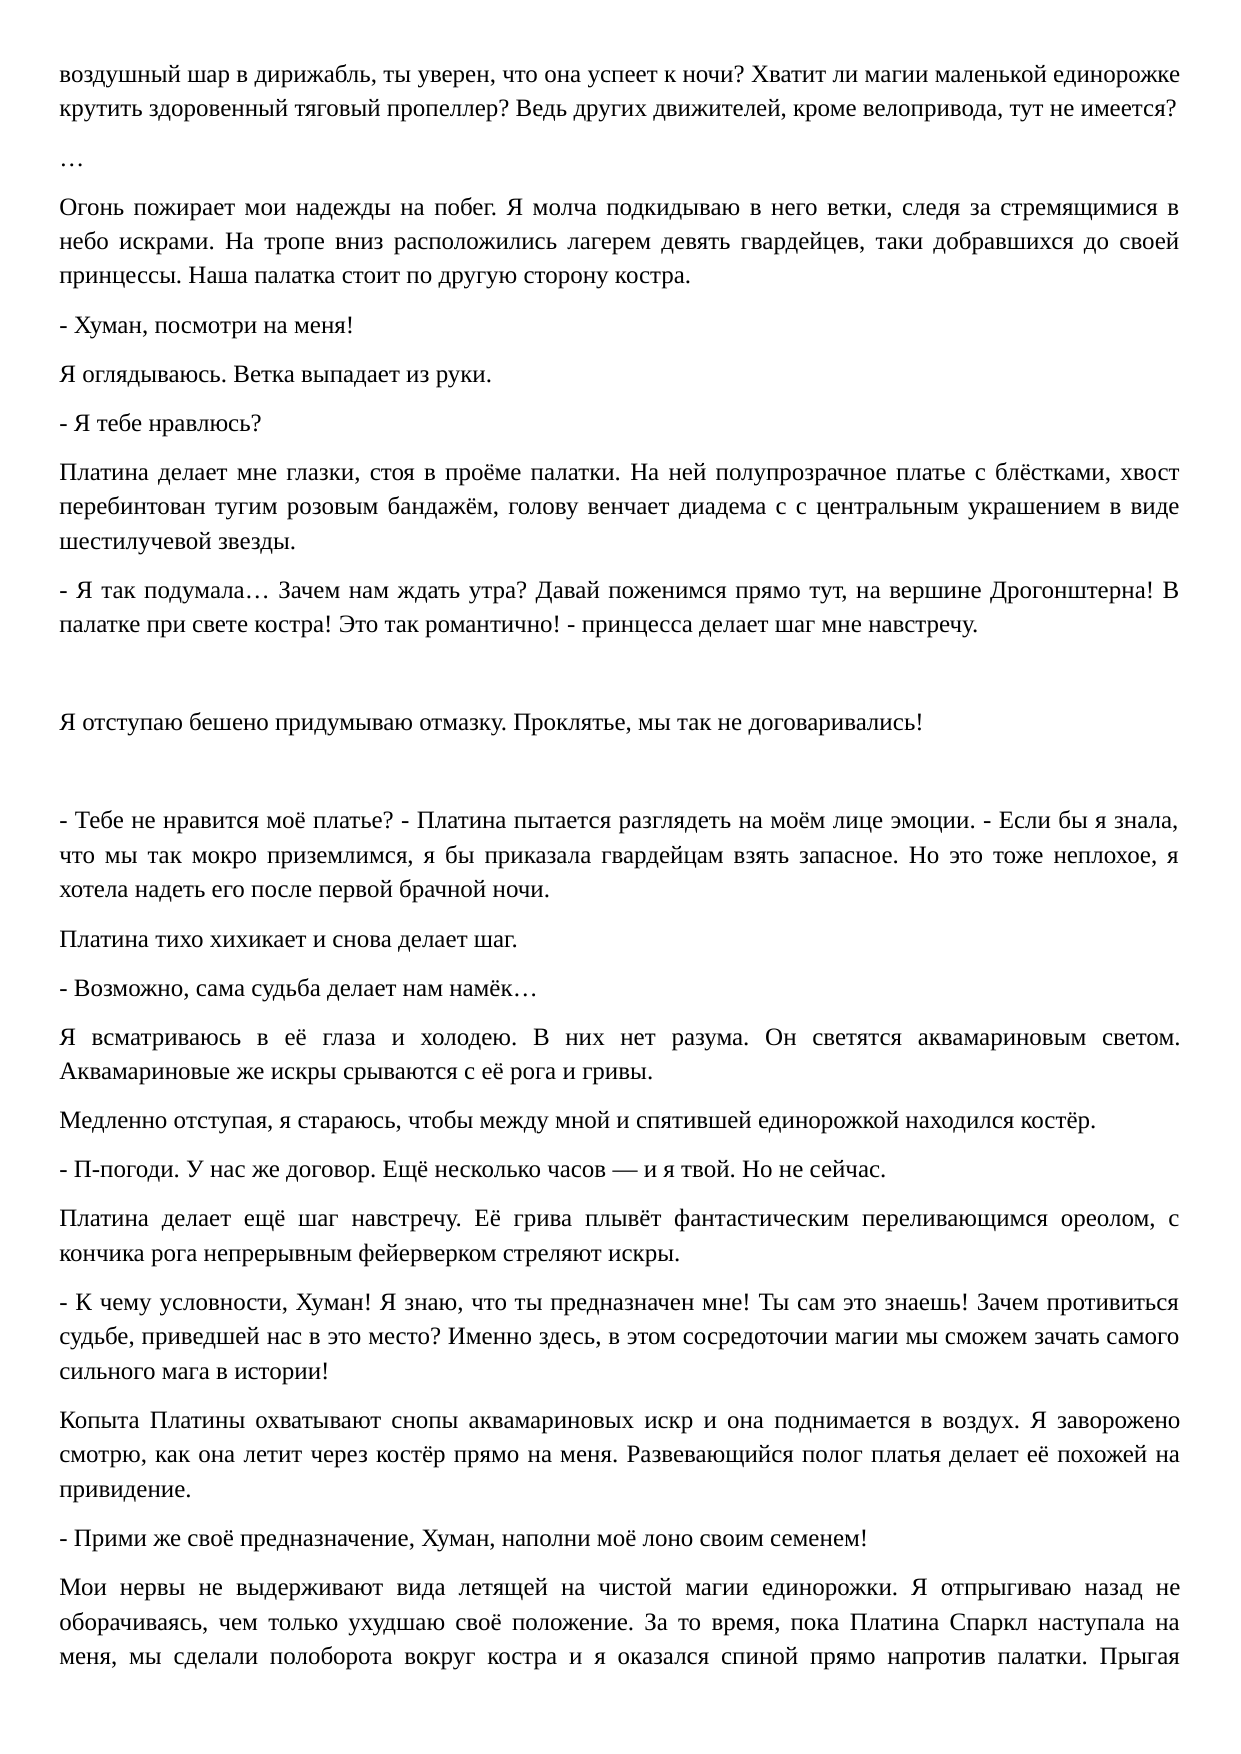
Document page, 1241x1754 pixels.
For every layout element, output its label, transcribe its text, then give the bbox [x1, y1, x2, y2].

text - Я тебе нравлюсь? [59, 408, 1181, 437]
text - К чему условности, Хуман! Я знаю, что ты предназначен мне! Ты сам это знаешь! Зачем противиться судьбе, приведшей нас в это место? Именно здесь, в этом сосредоточии магии мы сможем зачать самого сильного мага в истории! [59, 1287, 1181, 1385]
text Платина делает мне глазки, стоя в проёме палатки. На ней полупрозрачное платье с блёстками, хвост перебинтован тугим розовым бандажём, голову венчает диадема с с центральным украшением в виде шестилучевой звезды. [59, 457, 1181, 554]
text Копыта Платины охватывают снопы аквамариновых искр и она поднимается в воздух. Я заворожено смотрю, как она летит через костёр прямо на меня. Развевающийся полог платья делает её похожей на привидение. [59, 1405, 1181, 1503]
text Я отступаю бешено придумываю отмазку. Проклятье, мы так не договаривались! [59, 707, 1181, 736]
text Мои нервы не выдерживают вида летящей на чистой магии единорожки. Я отпрыгиваю назад не оборачиваясь, чем только ухудшаю своё положение. За то время, пока Платина Спаркл наступала на меня, мы сделали полоборота вокруг костра и я оказался спиной прямо напротив палатки. Прыгая [59, 1572, 1181, 1670]
text Платина тихо хихикает и снова делает шаг. [59, 924, 1181, 952]
text - Хуман, посмотри на меня! [59, 310, 1181, 338]
text … [59, 143, 1181, 171]
text - Прими же своё предназначение, Хуман, наполни моё лоно своим семенем! [59, 1523, 1181, 1552]
text - П-погоди. У нас же договор. Ещё несколько часов — и я твой. Но не сейчас. [59, 1154, 1181, 1183]
text Я всматриваюсь в её глаза и холодею. В них нет разума. Он светятся аквамариновым светом. Аквамариновые же искры срываются с её рога и гривы. [59, 1022, 1181, 1085]
text Огонь пожирает мои надежды на побег. Я молча подкидываю в него ветки, следя за стремящимися в небо искрами. На тропе вниз расположились лагерем девять гвардейцев, таки добравшихся до своей принцессы. Наша палатка стоит по другую сторону костра. [59, 192, 1181, 289]
text - Я так подумала… Зачем нам ждать утра? Давай поженимся прямо тут, на вершине Дрогонштерна! В палатке при свете костра! Это так романтично! - принцесса делает шаг мне навстречу. [59, 575, 1181, 638]
text Я оглядываюсь. Ветка выпадает из руки. [59, 359, 1181, 387]
text Медленно отступая, я стараюсь, чтобы между мной и спятившей единорожкой находился костёр. [59, 1105, 1181, 1134]
text - Тебе не нравится моё платье? - Платина пытается разглядеть на моём лице эмоции. - Если бы я знала, что мы так мокро приземлимся, я бы приказала гвардейцам взять запасное. Но это тоже неплохое, я хотела надеть его после первой брачной ночи. [59, 806, 1181, 903]
text Платина делает ещё шаг навстречу. Её грива плывёт фантастическим переливающимся ореолом, с кончика рога непрерывным фейерверком стреляют искры. [59, 1203, 1181, 1267]
text - Возможно, сама судьба делает нам намёк… [59, 973, 1181, 1001]
text воздушный шар в дирижабль, ты уверен, что она успеет к ночи? Хватит ли магии маленькой единорожке крутить здоровенный тяговый пропеллер? Ведь других движителей, кроме велопривода, тут не имеется? [59, 59, 1181, 122]
